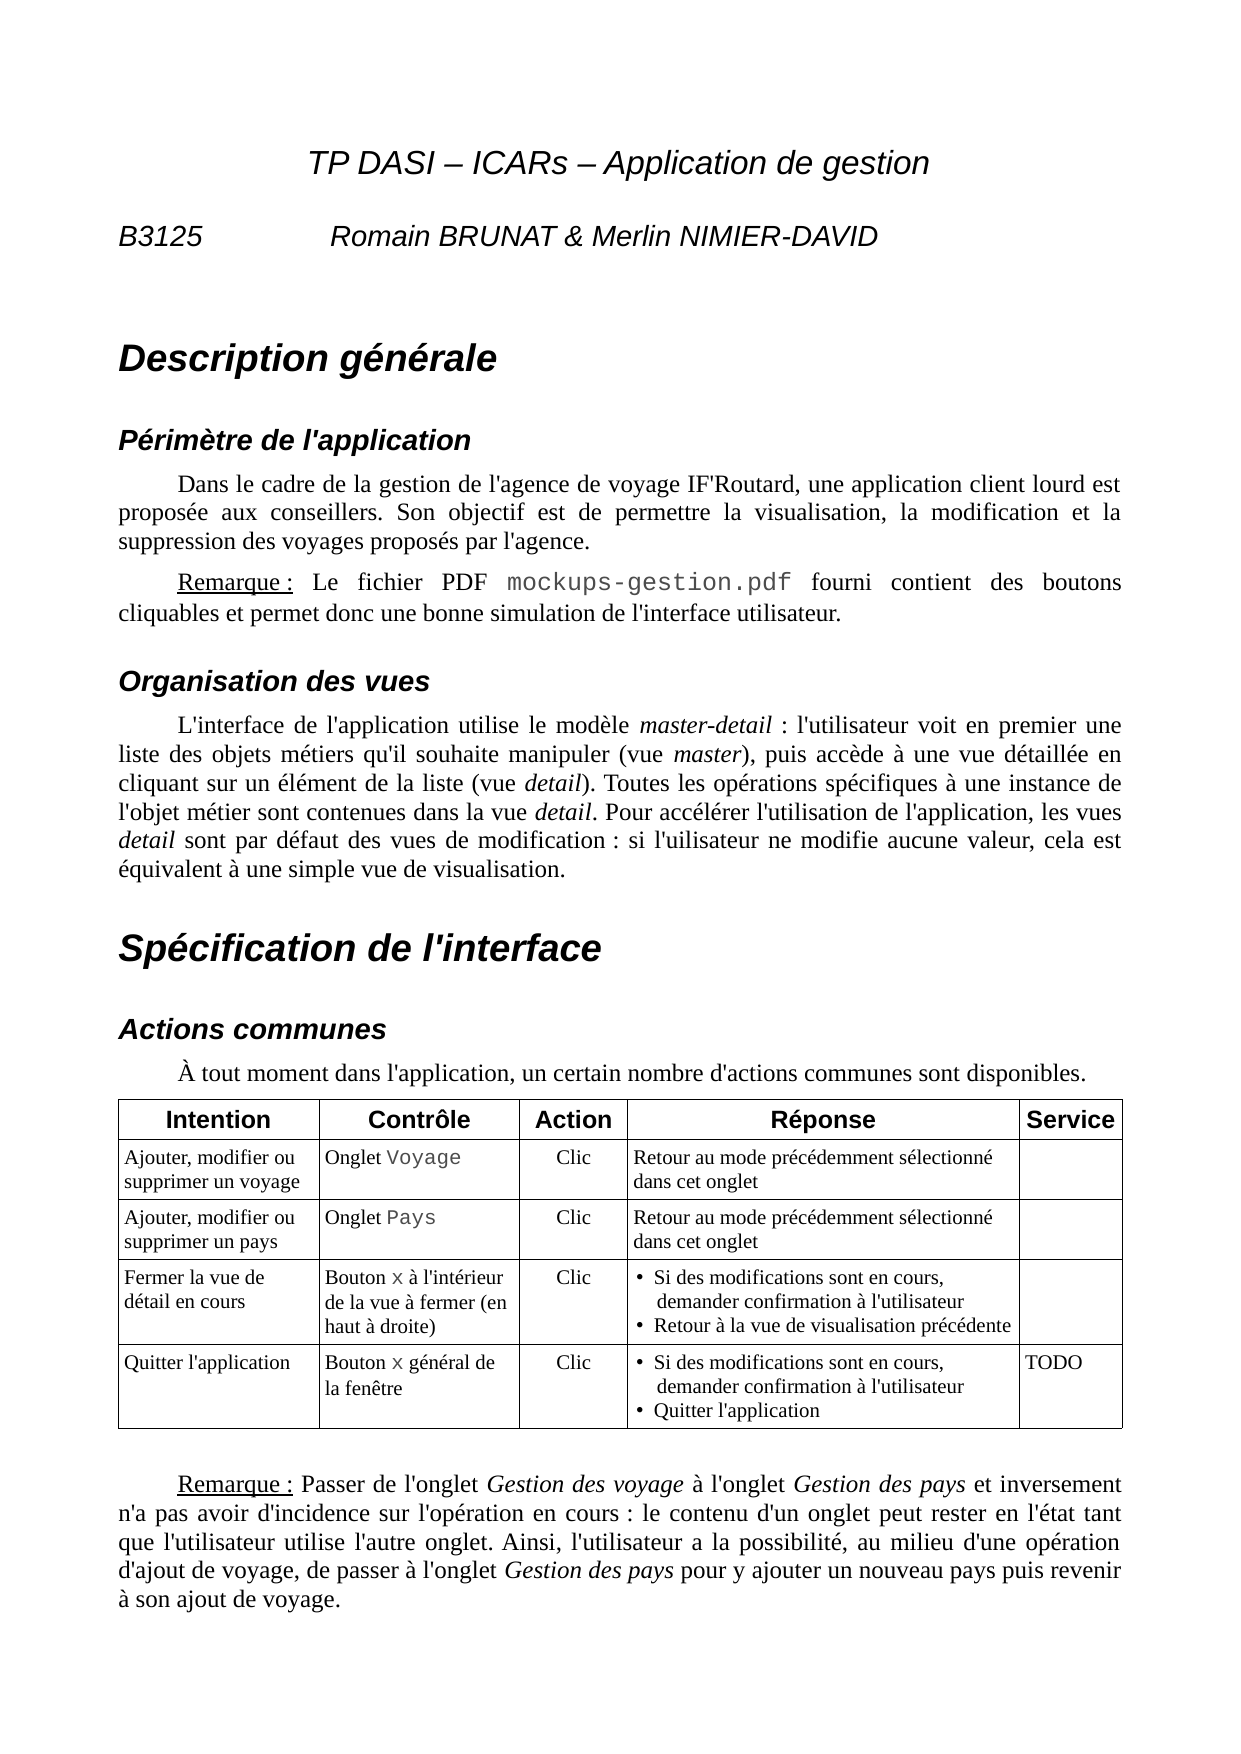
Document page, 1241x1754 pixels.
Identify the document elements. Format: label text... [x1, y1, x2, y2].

subtitle Périmètre de l'application [118, 423, 1122, 456]
subtitle Description générale [118, 336, 1122, 380]
subtitle Actions communes [118, 1012, 1122, 1045]
table_cell Quitter l'application [119, 1345, 319, 1428]
table_cell Fermer la vue de détail en cours [119, 1260, 319, 1344]
table_cell Onglet Pays [320, 1200, 519, 1259]
table_cell Clic [520, 1345, 627, 1428]
table_cell [1020, 1260, 1122, 1344]
table_cell Ajouter, modifier ou supprimer un voyage [119, 1140, 319, 1199]
text À tout moment dans l'application, un certain nombre d'actions communes sont disponibles. [118, 1058, 1122, 1087]
table_header Action [520, 1100, 627, 1139]
text L'interface de l'application utilise le modèle master-detail : l'utilisateur voit en premier une liste des objets métiers qu'il souhaite manipuler (vue master), puis accède à une vue détaillée en cliquant sur un élément de la liste (vue detail). Toutes les opérations spécifiques à une instance de l'objet métier sont contenues dans la vue detail. Pour accélérer l'utilisation de l'application, les vues detail sont par défaut des vues de modification : si l'uilisateur ne modifie aucune valeur, cela est équivalent à une simple vue de visualisation. [118, 711, 1122, 883]
table_cell Retour au mode précédemment sélectionné dans cet onglet [628, 1200, 1019, 1259]
table_cell Clic [520, 1200, 627, 1259]
table_header Service [1020, 1100, 1122, 1139]
table_cell Onglet Voyage [320, 1140, 519, 1199]
text Dans le cadre de la gestion de l'agence de voyage IF'Routard, une application client lourd est proposée aux conseillers. Son objectif est de permettre la visualisation, la modification et la suppression des voyages proposés par l'agence. [118, 469, 1122, 555]
subtitle Spécification de l'interface [118, 925, 1122, 969]
subtitle B3125 Romain BRUNAT & Merlin NIMIER-DAVID [118, 219, 1122, 253]
table_cell TODO [1020, 1345, 1122, 1428]
table_cell Si des modifications sont en cours, demander confirmation à l'utilisateur Retour à la vue de visualisation précédente [628, 1260, 1019, 1344]
table_header Réponse [628, 1100, 1019, 1139]
table_cell Ajouter, modifier ou supprimer un pays [119, 1200, 319, 1259]
table_header Contrôle [320, 1100, 519, 1139]
table_cell [1020, 1140, 1122, 1199]
subtitle Organisation des vues [118, 664, 1122, 698]
table_cell Bouton x à l'intérieur de la vue à fermer (en haut à droite) [320, 1260, 519, 1344]
table_cell [1020, 1200, 1122, 1259]
text Remarque : Le fichier PDF mockups-gestion.pdf fourni contient des boutons cliquables et permet donc une bonne simulation de l'interface utilisateur. [118, 567, 1122, 627]
table_cell Clic [520, 1140, 627, 1199]
table_cell Retour au mode précédemment sélectionné dans cet onglet [628, 1140, 1019, 1199]
subtitle TP DASI – ICARs – Application de gestion [118, 143, 1122, 182]
table_cell Si des modifications sont en cours, demander confirmation à l'utilisateur Quitter l'application [628, 1345, 1019, 1428]
text Remarque : Passer de l'onglet Gestion des voyage à l'onglet Gestion des pays et inversement n'a pas avoir d'incidence sur l'opération en cours : le contenu d'un onglet peut rester en l'état tant que l'utilisateur utilise l'autre onglet. Ainsi, l'utilisateur a la possibilité, au milieu d'une opération d'ajout de voyage, de passer à l'onglet Gestion des pays pour y ajouter un nouveau pays puis revenir à son ajout de voyage. [118, 1469, 1122, 1613]
table_cell Clic [520, 1260, 627, 1344]
table_cell Bouton x général de la fenêtre [320, 1345, 519, 1428]
table_header Intention [119, 1100, 319, 1139]
